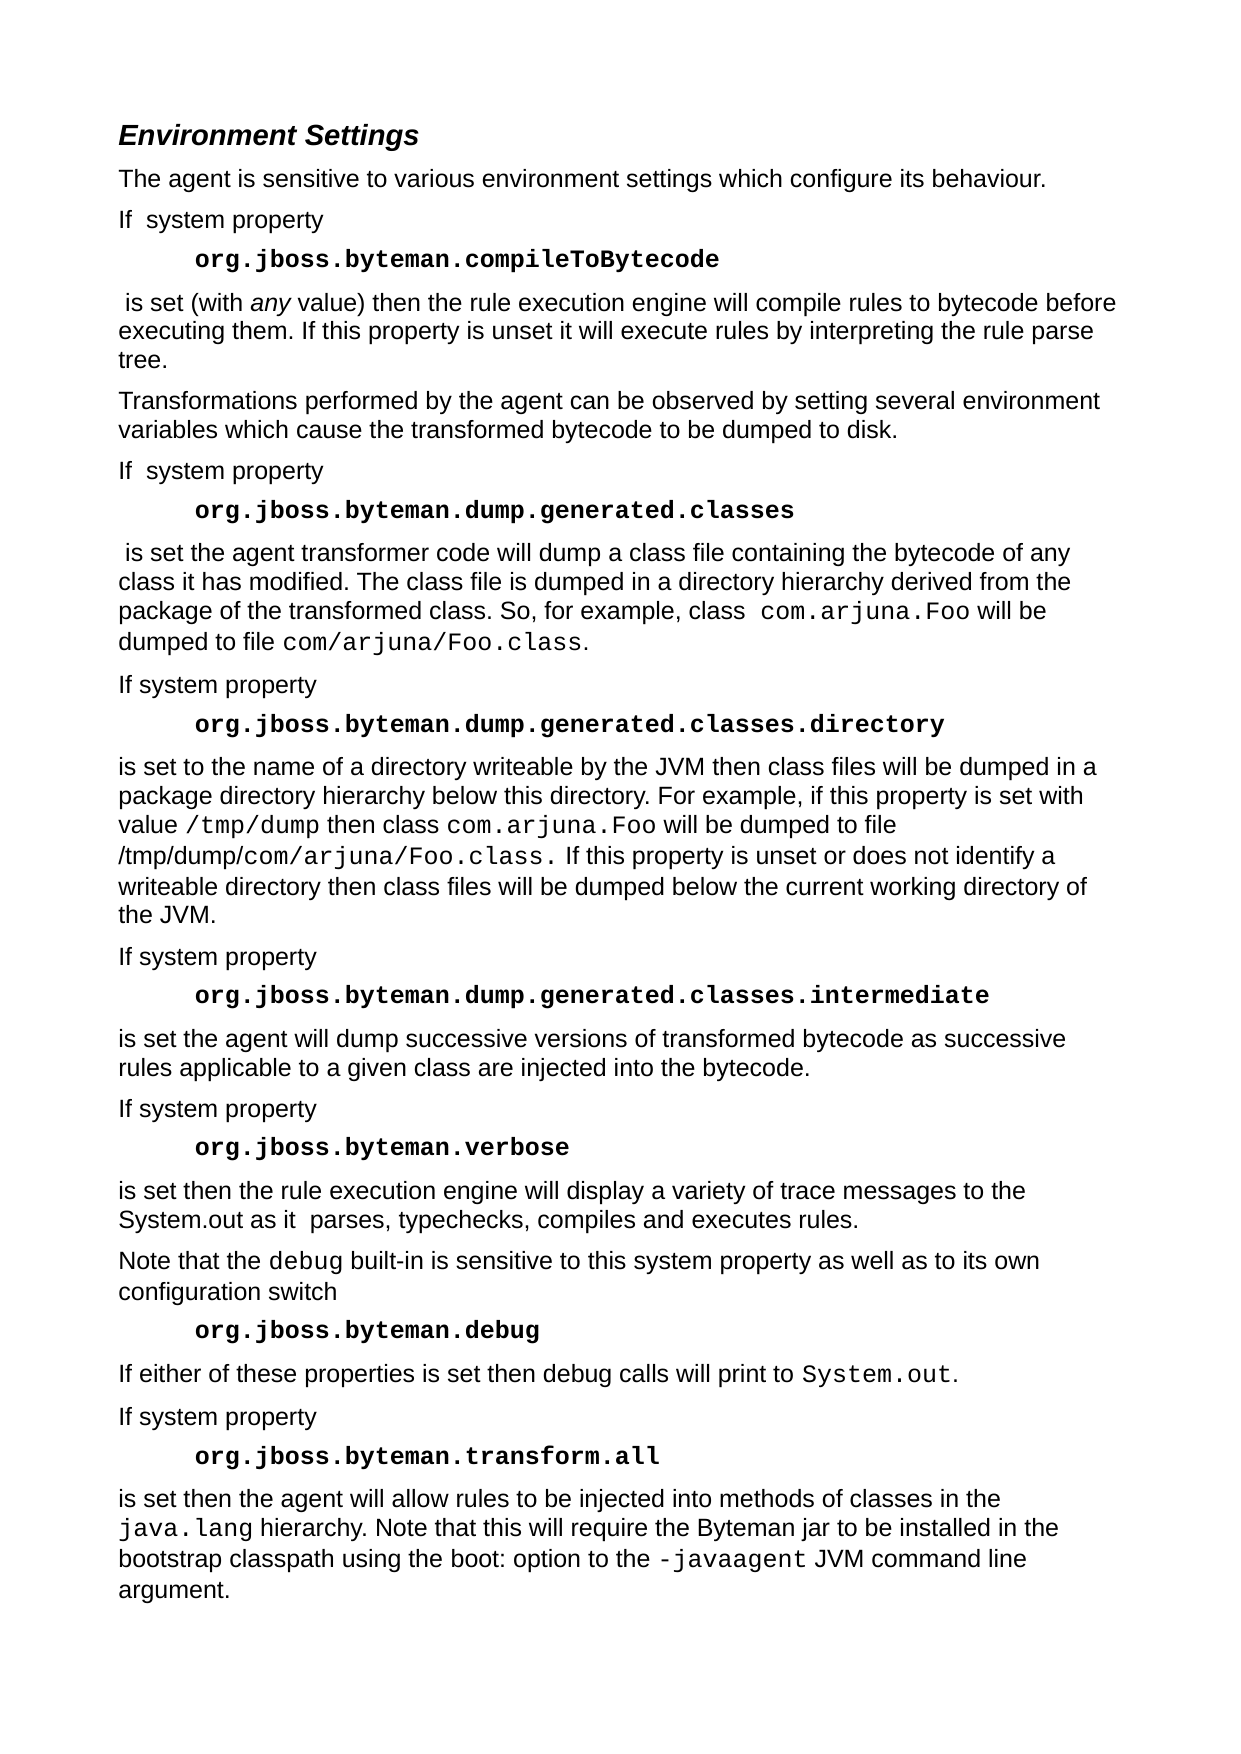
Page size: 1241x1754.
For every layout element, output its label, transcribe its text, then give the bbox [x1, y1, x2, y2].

text is set the agent transformer code will dump a class file containing the bytecode of any class it has modified. The class file is dumped in a directory hierarchy derived from the package of the transformed class. So, for example, class com.arjuna.Foo will be dumped to file com/arjuna/Foo.class. [118, 538, 1122, 658]
text Transformations performed by the agent can be observed by setting several environment variables which cause the transformed bytecode to be dumped to disk. [118, 386, 1122, 444]
text is set (with any value) then the rule execution engine will compile rules to bytecode before executing them. If this property is unset it will execute rules by interpreting the rule parse tree. [118, 287, 1122, 374]
subtitle Environment Settings [118, 118, 1122, 152]
text org.jboss.byteman.transform.all [194, 1443, 1122, 1472]
text org.jboss.byteman.compileToBytecode [194, 247, 1122, 275]
text is set the agent will dump successive versions of transformed bytecode as successive rules applicable to a given class are injected into the bytecode. [118, 1024, 1122, 1081]
text is set to the name of a directory writeable by the JVM then class files will be dumped in a package directory hierarchy below this directory. For example, if this property is set with value /tmp/dump then class com.arjuna.Foo will be dumped to file /tmp/dump/com/arjuna/Foo.class. If this property is unset or does not identify a writeable directory then class files will be dumped below the current working directory of the JVM. [118, 752, 1122, 929]
text If system property [118, 1402, 1122, 1431]
text org.jboss.byteman.dump.generated.classes.intermediate [194, 983, 1122, 1011]
text is set then the agent will allow rules to be injected into methods of classes in the java.lang hierarchy. Note that this will require the Byteman jar to be installed in the bootstrap classpath using the boot: option to the -javaagent JVM command line argument. [118, 1484, 1122, 1604]
text is set then the rule execution engine will display a variety of trace messages to the System.out as it parses, typechecks, compiles and executes rules. [118, 1176, 1122, 1233]
text Note that the debug built-in is sensitive to this system property as well as to its own configuration switch [118, 1246, 1122, 1306]
text If system property [118, 670, 1122, 699]
text If system property [118, 205, 1122, 234]
text If system property [118, 456, 1122, 485]
text If either of these properties is set then debug calls will print to System.out. [118, 1359, 1122, 1390]
text If system property [118, 1094, 1122, 1122]
text The agent is sensitive to various environment settings which configure its behaviour. [118, 164, 1122, 193]
text If system property [118, 942, 1122, 970]
text org.jboss.byteman.dump.generated.classes [194, 497, 1122, 526]
text org.jboss.byteman.verbose [194, 1135, 1122, 1163]
text org.jboss.byteman.debug [194, 1318, 1122, 1346]
text org.jboss.byteman.dump.generated.classes.directory [194, 711, 1122, 740]
